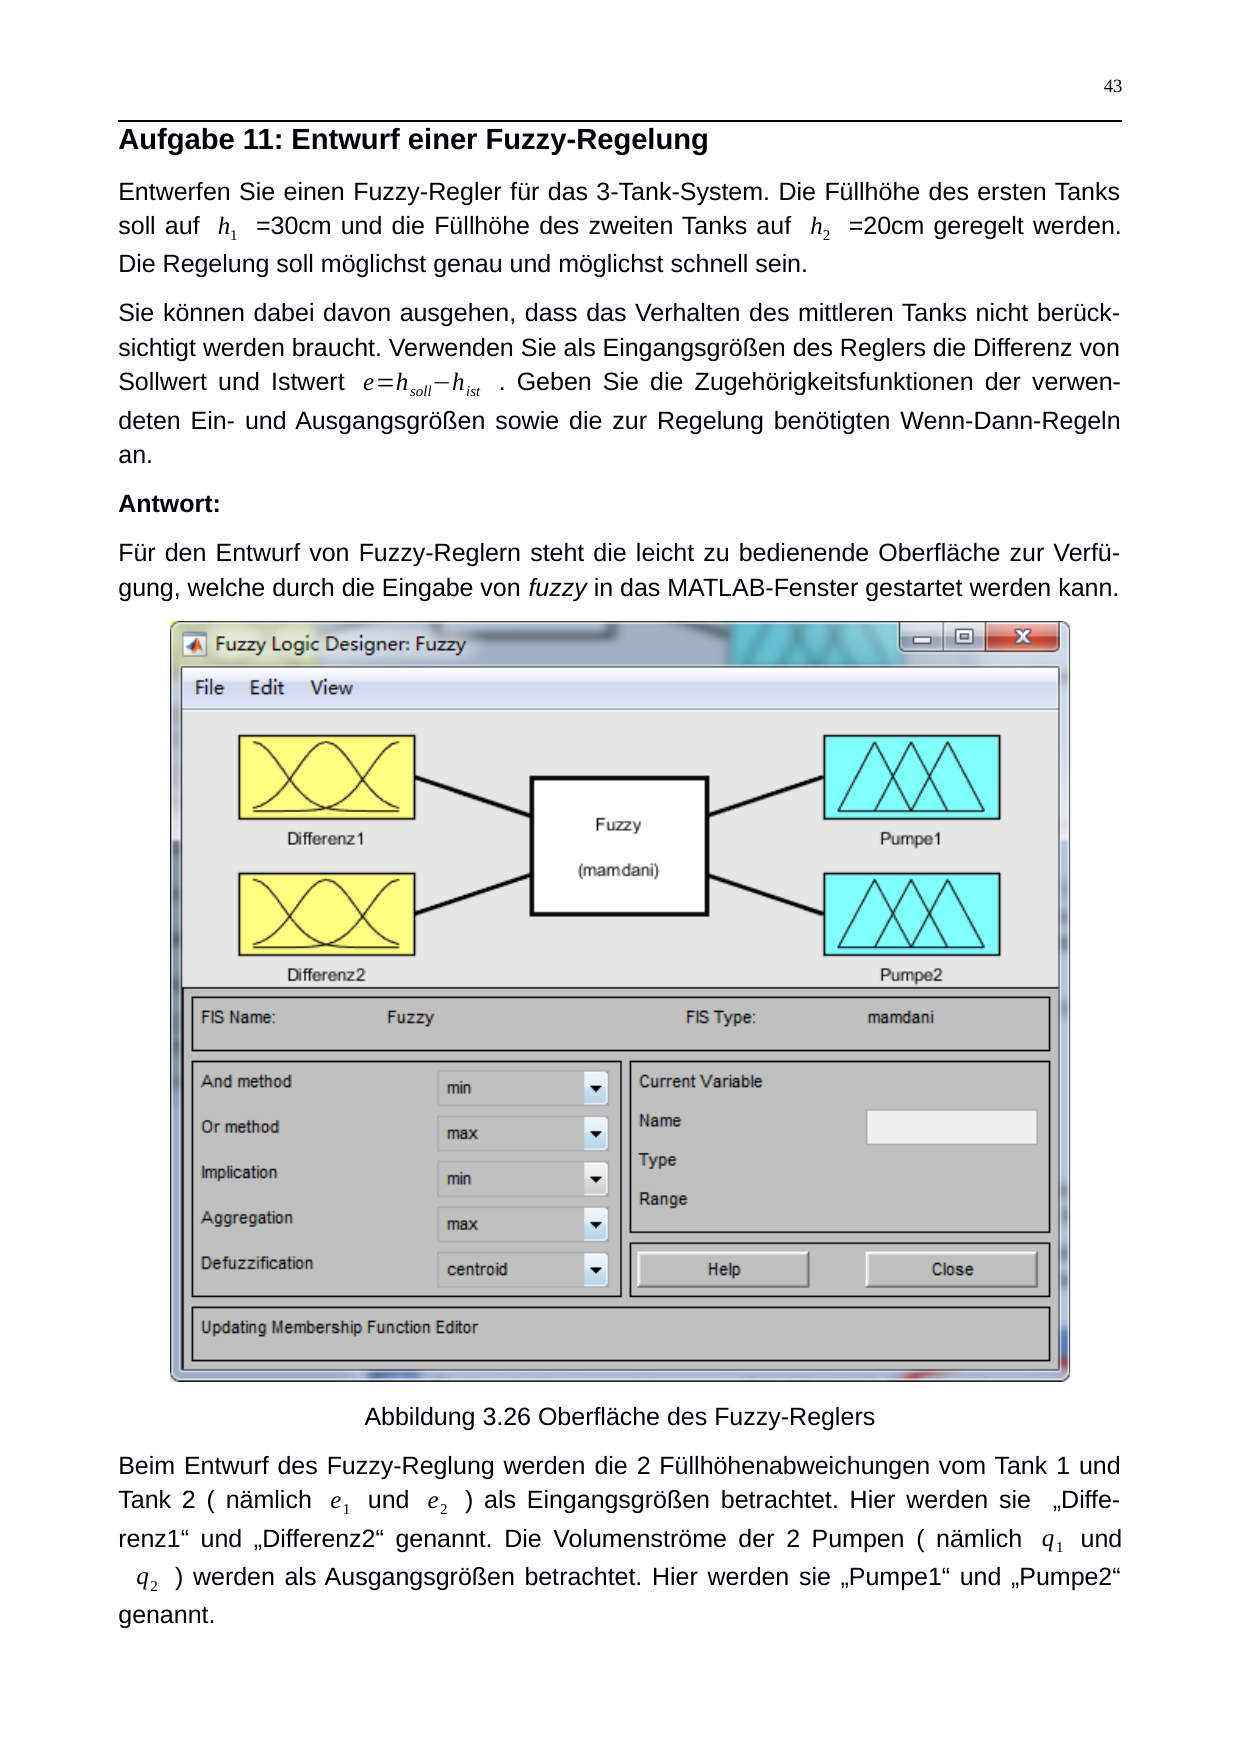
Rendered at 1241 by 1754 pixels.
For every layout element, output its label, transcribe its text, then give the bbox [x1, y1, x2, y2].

text Antwort: [118, 489, 1122, 518]
text Abbildung 3.26 Oberfläche des Fuzzy-Reglers [118, 1402, 1122, 1430]
text Entwerfen Sie einen Fuzzy-Regler für das 3-Tank-System. Die Füllhöhe des ersten Tanks soll auf=30cm und die Füllhöhe des zweiten Tanks auf=20cm geregelt werden. Die Regelung soll möglichst genau und möglichst schnell sein. [118, 177, 1122, 278]
text Sie können dabei davon ausgehen, dass das Verhalten des mittleren Tanks nicht berück-sichtigt werden braucht. Verwenden Sie als Eingangsgrößen des Reglers die Differenz von Sollwert und Istwert. Geben Sie die Zugehörigkeitsfunktionen der verwen-deten Ein- und Ausgangsgrößen sowie die zur Regelung benötigten Wenn-Dann-Regeln an. [118, 298, 1122, 469]
text Beim Entwurf des Fuzzy-Reglung werden die 2 Füllhöhenabweichungen vom Tank 1 und Tank 2 ( nämlichund) als Eingangsgrößen betrachtet. Hier werden sie „Diffe-renz1“ und „Differenz2“ genannt. Die Volumenströme der 2 Pumpen ( nämlichund) werden als Ausgangsgrößen betrachtet. Hier werden sie „Pumpe1“ und „Pumpe2“ genannt. [118, 1451, 1122, 1629]
text Aufgabe 11: Entwurf einer Fuzzy-Regelung [118, 122, 1122, 155]
text Für den Entwurf von Fuzzy-Reglern steht die leicht zu bedienende Oberfläche zur Verfü-gung, welche durch die Eingabe von fuzzy in das MATLAB-Fenster gestartet werden kann. [118, 538, 1122, 602]
picture [170, 621, 1071, 1382]
